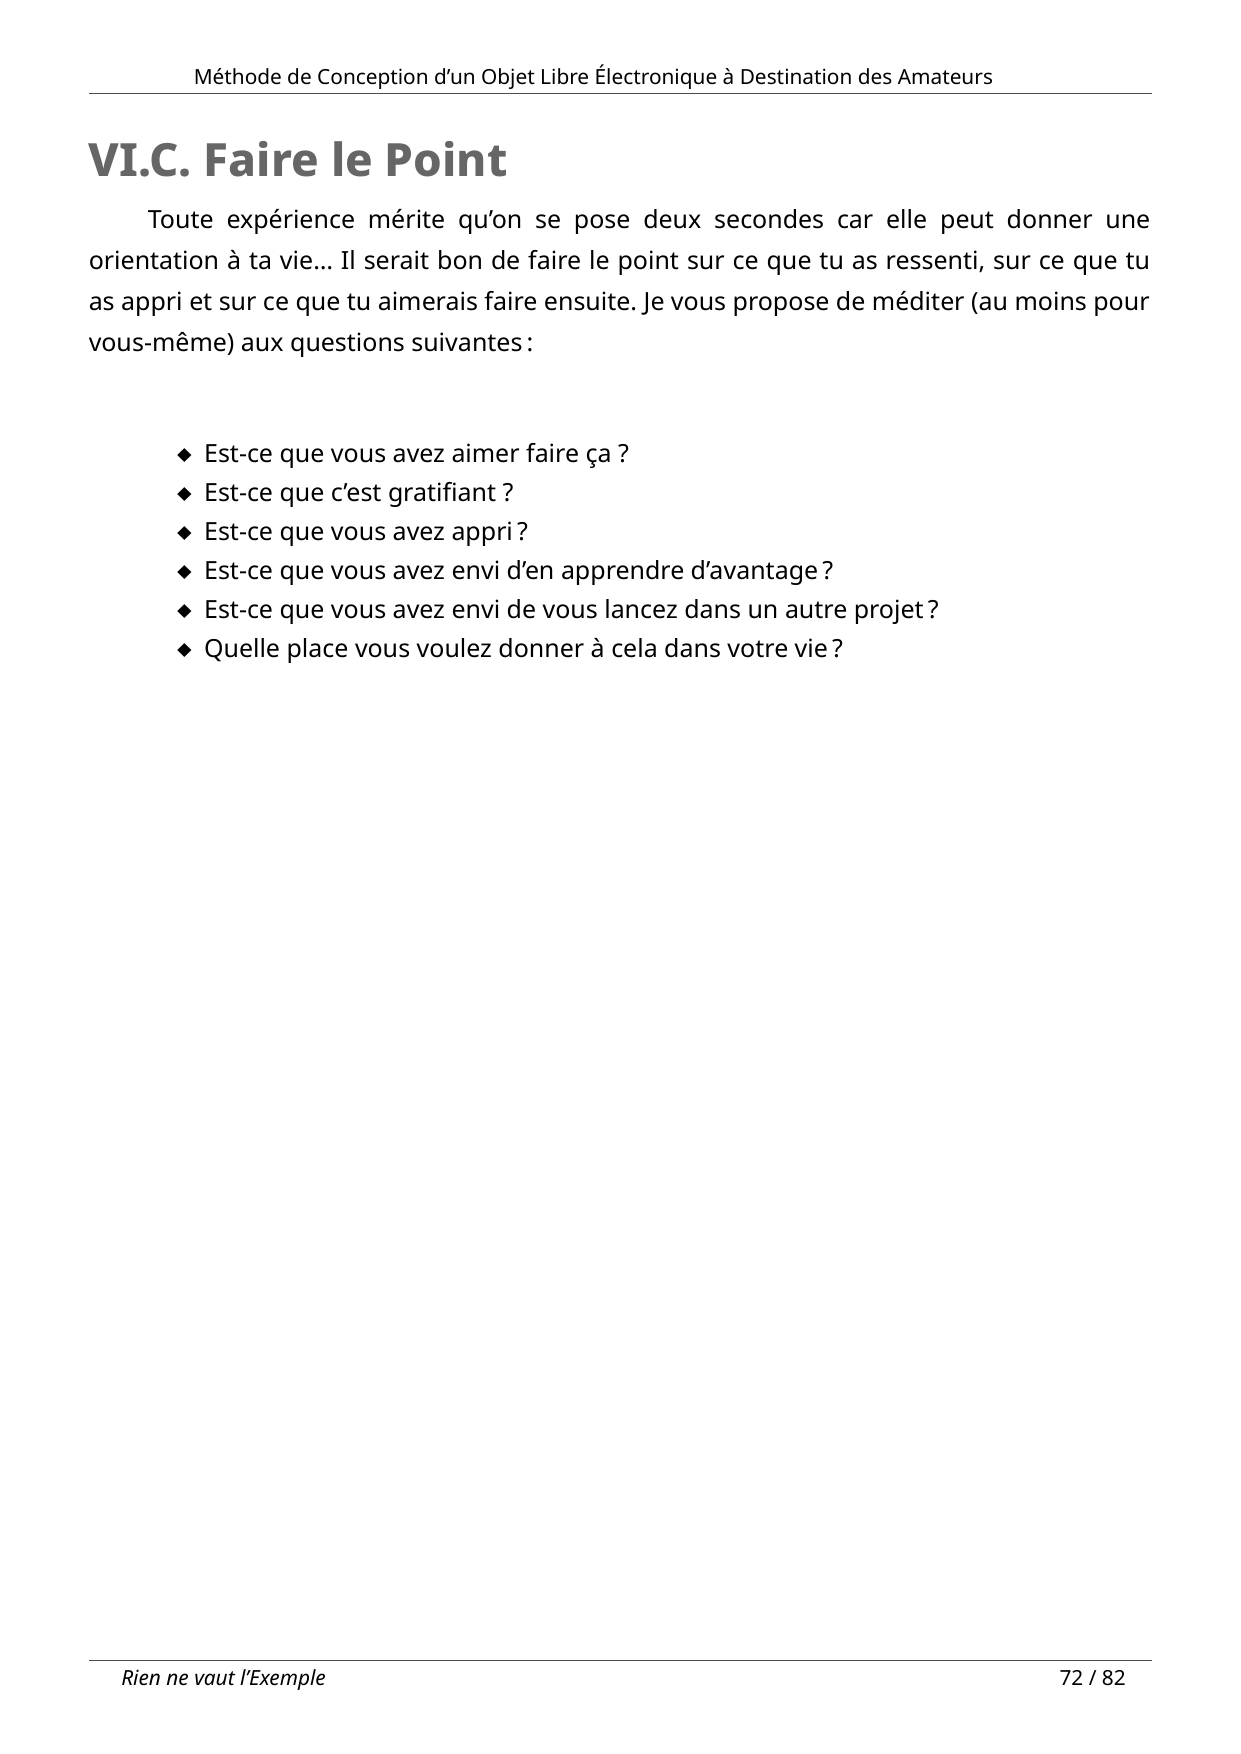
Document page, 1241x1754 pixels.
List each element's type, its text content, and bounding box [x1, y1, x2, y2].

list Est‑ce que vous avez envi de vous lancez dans un autre projet ? [177, 592, 1152, 626]
list Est‑ce que vous avez appri ? [177, 513, 1152, 548]
list Est‑ce que vous avez aimer faire ça ? [177, 435, 1152, 469]
list Est‑ce que c’est gratifiant ? [177, 474, 1152, 508]
subtitle Faire le Point [88, 127, 1152, 189]
list Quelle place vous voulez donner à cela dans votre vie ? [177, 631, 1152, 665]
text Toute expérience mérite qu’on se pose deux secondes car elle peut donner une orientation à ta vie… Il serait bon de faire le point sur ce que tu as ressenti, sur ce que tu as appri et sur ce que tu aimerais faire ensuite. Je vous propose de méditer (au moins pour vous‑même) aux questions suivantes : [88, 202, 1152, 358]
list Est‑ce que vous avez envi d’en apprendre d’avantage ? [177, 553, 1152, 587]
